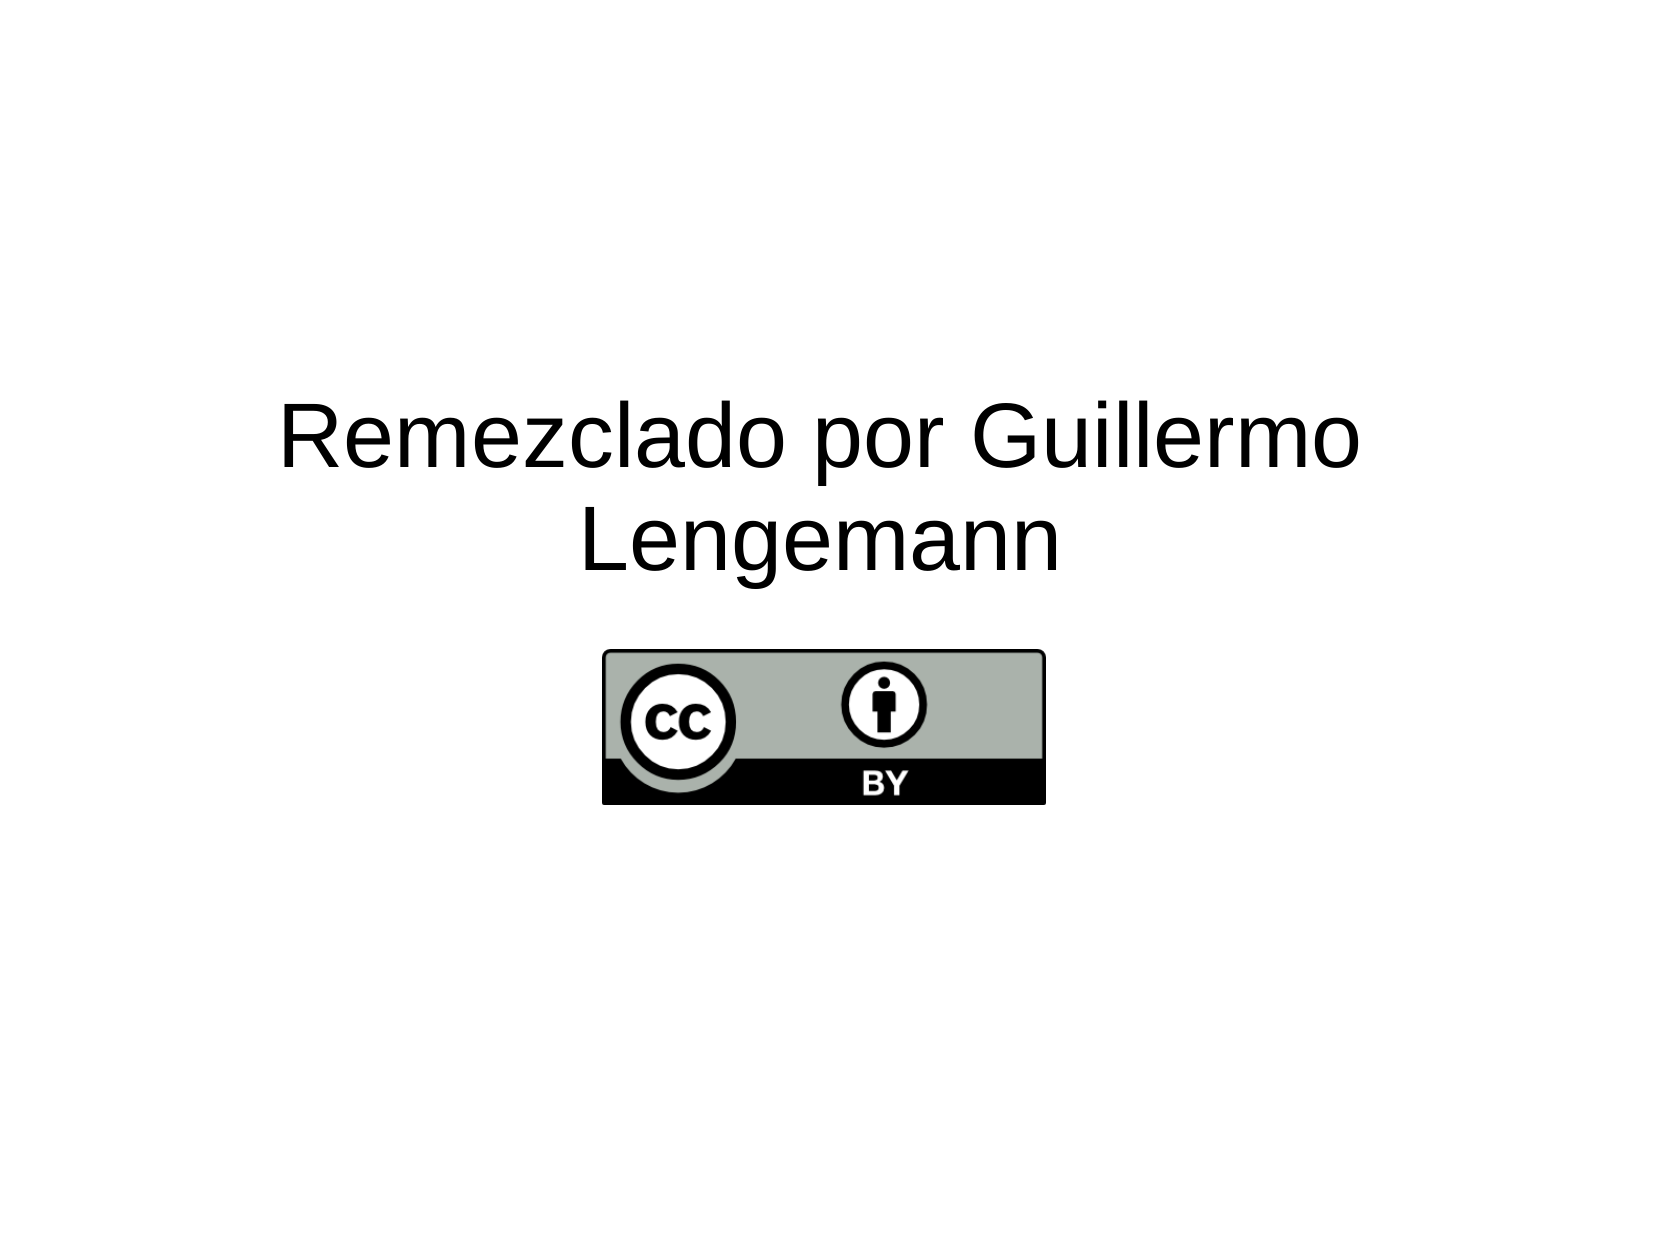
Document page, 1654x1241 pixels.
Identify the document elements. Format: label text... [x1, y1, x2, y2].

title Remezclado por Guillermo Lengemann [76, 383, 1565, 591]
picture [602, 649, 1046, 805]
